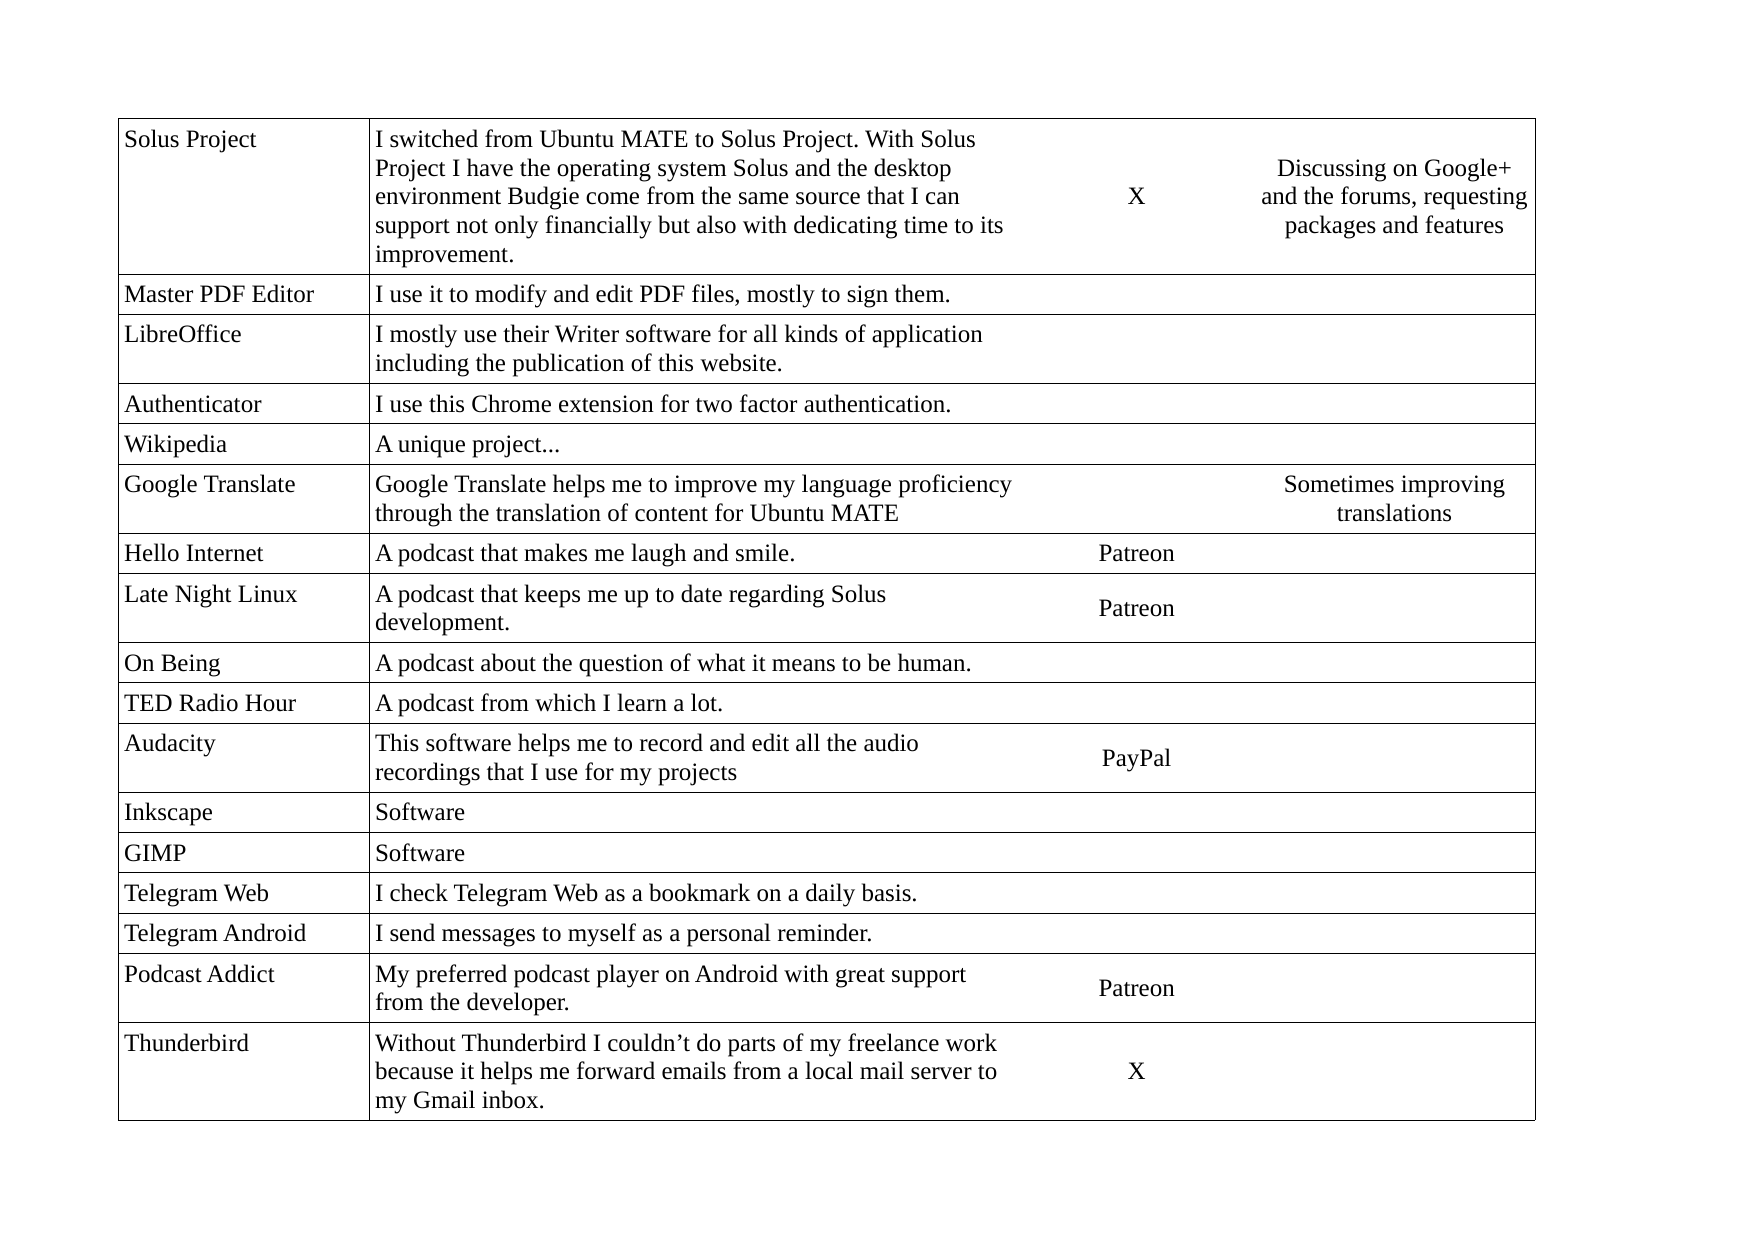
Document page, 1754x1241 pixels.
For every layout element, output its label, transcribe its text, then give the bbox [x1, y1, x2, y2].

table_cell [1254, 1023, 1535, 1120]
table_cell [1254, 574, 1535, 642]
table_cell I switched from Ubuntu MATE to Solus Project. With Solus Project I have the operating system Solus and the desktop environment Budgie come from the same source that I can support not only financially but also with dedicating time to its improvement. [370, 119, 1019, 273]
table_cell [1019, 833, 1253, 872]
table_cell Master PDF Editor [119, 275, 369, 314]
table_cell [1019, 315, 1253, 383]
table_cell [1019, 873, 1253, 912]
table_cell Google Translate helps me to improve my language proficiency through the translation of content for Ubuntu MATE [370, 465, 1019, 532]
table_cell Without Thunderbird I couldn’t do parts of my freelance work because it helps me forward emails from a local mail server to my Gmail inbox. [370, 1023, 1019, 1120]
table_cell Google Translate [119, 465, 369, 532]
table_cell Late Night Linux [119, 574, 369, 642]
table_cell I send messages to myself as a personal reminder. [370, 914, 1019, 953]
table_cell LibreOffice [119, 315, 369, 383]
table_cell [1019, 914, 1253, 953]
table_cell Authenticator [119, 384, 369, 423]
table_cell A podcast about the question of what it means to be human. [370, 643, 1019, 682]
table_cell Patreon [1019, 954, 1253, 1022]
table_cell [1019, 275, 1253, 314]
table_cell [1254, 315, 1535, 383]
table_cell [1019, 793, 1253, 832]
table_cell I mostly use their Writer software for all kinds of application including the publication of this website. [370, 315, 1019, 383]
table_cell Patreon [1019, 534, 1253, 573]
table_cell GIMP [119, 833, 369, 872]
table_cell [1254, 724, 1535, 792]
table_cell Audacity [119, 724, 369, 792]
table_cell Sometimes improving translations [1254, 465, 1535, 532]
table_cell [1254, 954, 1535, 1022]
table_cell X [1019, 119, 1253, 273]
table_cell [1019, 384, 1253, 423]
table_cell [1019, 643, 1253, 682]
table_cell TED Radio Hour [119, 683, 369, 722]
table_cell Podcast Addict [119, 954, 369, 1022]
table_cell [1019, 424, 1253, 463]
table_cell Discussing on Google+ and the forums, requesting packages and features [1254, 119, 1535, 273]
table_cell A podcast from which I learn a lot. [370, 683, 1019, 722]
table_cell My preferred podcast player on Android with great support from the developer. [370, 954, 1019, 1022]
table_cell Telegram Web [119, 873, 369, 912]
table_cell [1254, 914, 1535, 953]
table_cell On Being [119, 643, 369, 682]
table_cell [1254, 643, 1535, 682]
table_cell Telegram Android [119, 914, 369, 953]
table_cell Wikipedia [119, 424, 369, 463]
table_cell [1254, 683, 1535, 722]
table_cell Inkscape [119, 793, 369, 832]
table_cell [1254, 534, 1535, 573]
table_cell [1254, 424, 1535, 463]
table_cell Software [370, 793, 1019, 832]
table_cell [1254, 793, 1535, 832]
table_cell Solus Project [119, 119, 369, 273]
table_cell A podcast that makes me laugh and smile. [370, 534, 1019, 573]
table_cell I use it to modify and edit PDF files, mostly to sign them. [370, 275, 1019, 314]
table_cell This software helps me to record and edit all the audio recordings that I use for my projects [370, 724, 1019, 792]
table_cell Patreon [1019, 574, 1253, 642]
table_cell Software [370, 833, 1019, 872]
table_cell A podcast that keeps me up to date regarding Solus development. [370, 574, 1019, 642]
table_cell [1019, 683, 1253, 722]
table_cell [1254, 833, 1535, 872]
table_cell [1254, 873, 1535, 912]
table_cell [1254, 275, 1535, 314]
table_cell Hello Internet [119, 534, 369, 573]
table_cell I check Telegram Web as a bookmark on a daily basis. [370, 873, 1019, 912]
table_cell Thunderbird [119, 1023, 369, 1120]
table_cell A unique project... [370, 424, 1019, 463]
table_cell [1019, 465, 1253, 532]
table_cell I use this Chrome extension for two factor authentication. [370, 384, 1019, 423]
table_cell [1254, 384, 1535, 423]
table_cell X [1019, 1023, 1253, 1120]
table_cell PayPal [1019, 724, 1253, 792]
